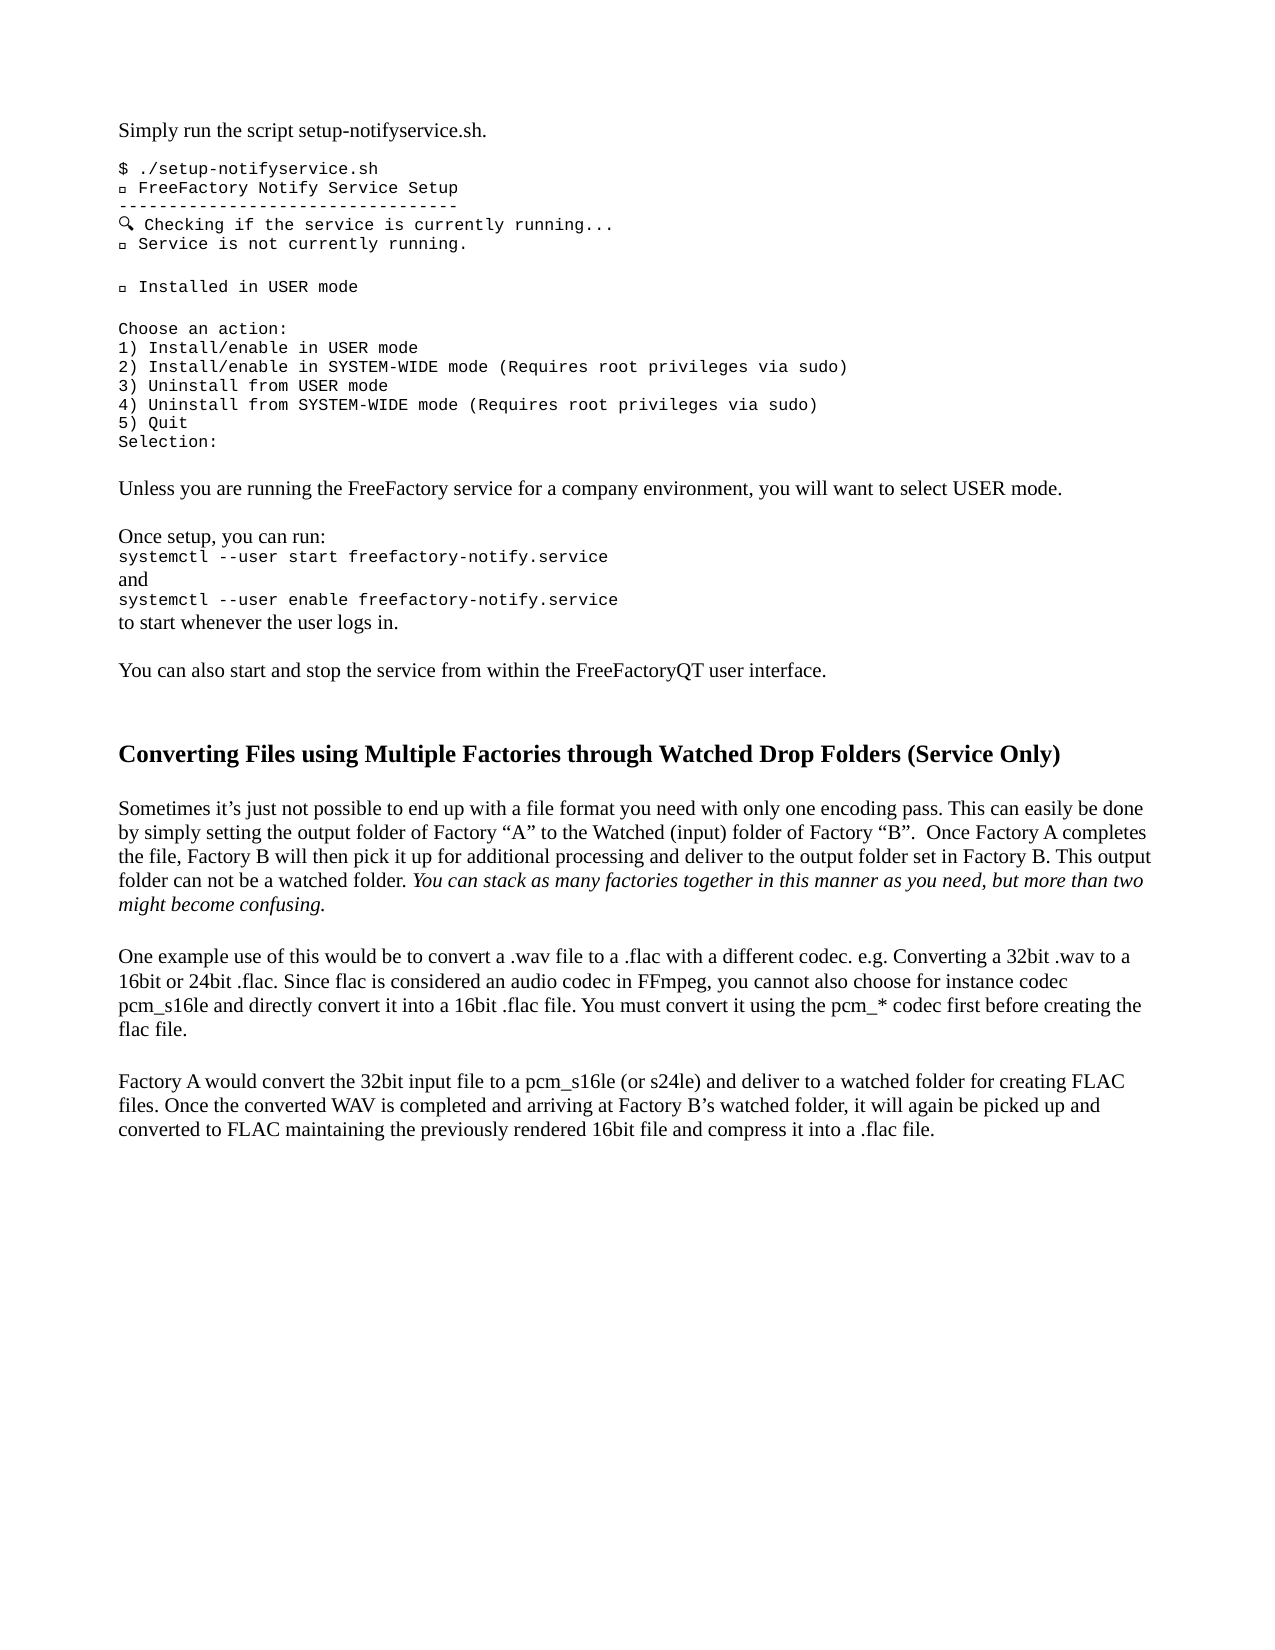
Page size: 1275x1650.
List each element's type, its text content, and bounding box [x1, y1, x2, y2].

text You can also start and stop the service from within the FreeFactoryQT user interface. [118, 658, 1157, 682]
text to start whenever the user logs in. [118, 610, 1157, 634]
text and [118, 567, 1157, 591]
text 5) Quit [118, 415, 1157, 434]
text systemctl --user start freefactory-notify.service [118, 548, 1157, 567]
text systemctl --user enable freefactory-notify.service [118, 591, 1157, 610]
text 3) Uninstall from USER mode [118, 377, 1157, 396]
text 4) Uninstall from SYSTEM-WIDE mode (Requires root privileges via sudo) [118, 396, 1157, 415]
text Unless you are running the FreeFactory service for a company environment, you will want to select USER mode. [118, 476, 1157, 500]
text One example use of this would be to convert a .wav file to a .flac with a different codec. e.g. Converting a 32bit .wav to a 16bit or 24bit .flac. Since flac is considered an audio codec in FFmpeg, you cannot also choose for instance codec pcm_s16le and directly convert it into a 16bit .flac file. You must convert it using the pcm_* codec first before creating the flac file. [118, 944, 1157, 1041]
text ---------------------------------- [118, 198, 1157, 217]
text 🔍 Checking if the service is currently running... [118, 217, 1157, 236]
text Once setup, you can run: [118, 524, 1157, 548]
text 2) Install/enable in SYSTEM-WIDE mode (Requires root privileges via sudo) [118, 358, 1157, 377]
text $ ./setup-notifyservice.sh [118, 160, 1157, 179]
text 📂 Installed in USER mode [118, 278, 1157, 297]
text Sometimes it’s just not possible to end up with a file format you need with only one encoding pass. This can easily be done by simply setting the output folder of Factory “A” to the Watched (input) folder of Factory “B”. Once Factory A completes the file, Factory B will then pick it up for additional processing and deliver to the output folder set in Factory B. This output folder can not be a watched folder. You can stack as many factories together in this manner as you need, but more than two might become confusing. [118, 796, 1157, 916]
text Simply run the script setup-notifyservice.sh. [118, 118, 1157, 142]
text Choose an action: [118, 321, 1157, 339]
text ✅ Service is not currently running. [118, 236, 1157, 254]
text 1) Install/enable in USER mode [118, 339, 1157, 358]
text Converting Files using Multiple Factories through Watched Drop Folders (Service Only) [118, 739, 1157, 767]
text Factory A would convert the 32bit input file to a pcm_s16le (or s24le) and deliver to a watched folder for creating FLAC files. Once the converted WAV is completed and arriving at Factory B’s watched folder, it will again be picked up and converted to FLAC maintaining the previously rendered 16bit file and compress it into a .flac file. [118, 1069, 1157, 1141]
text Selection: [118, 434, 1157, 453]
text 🔧 FreeFactory Notify Service Setup [118, 179, 1157, 198]
